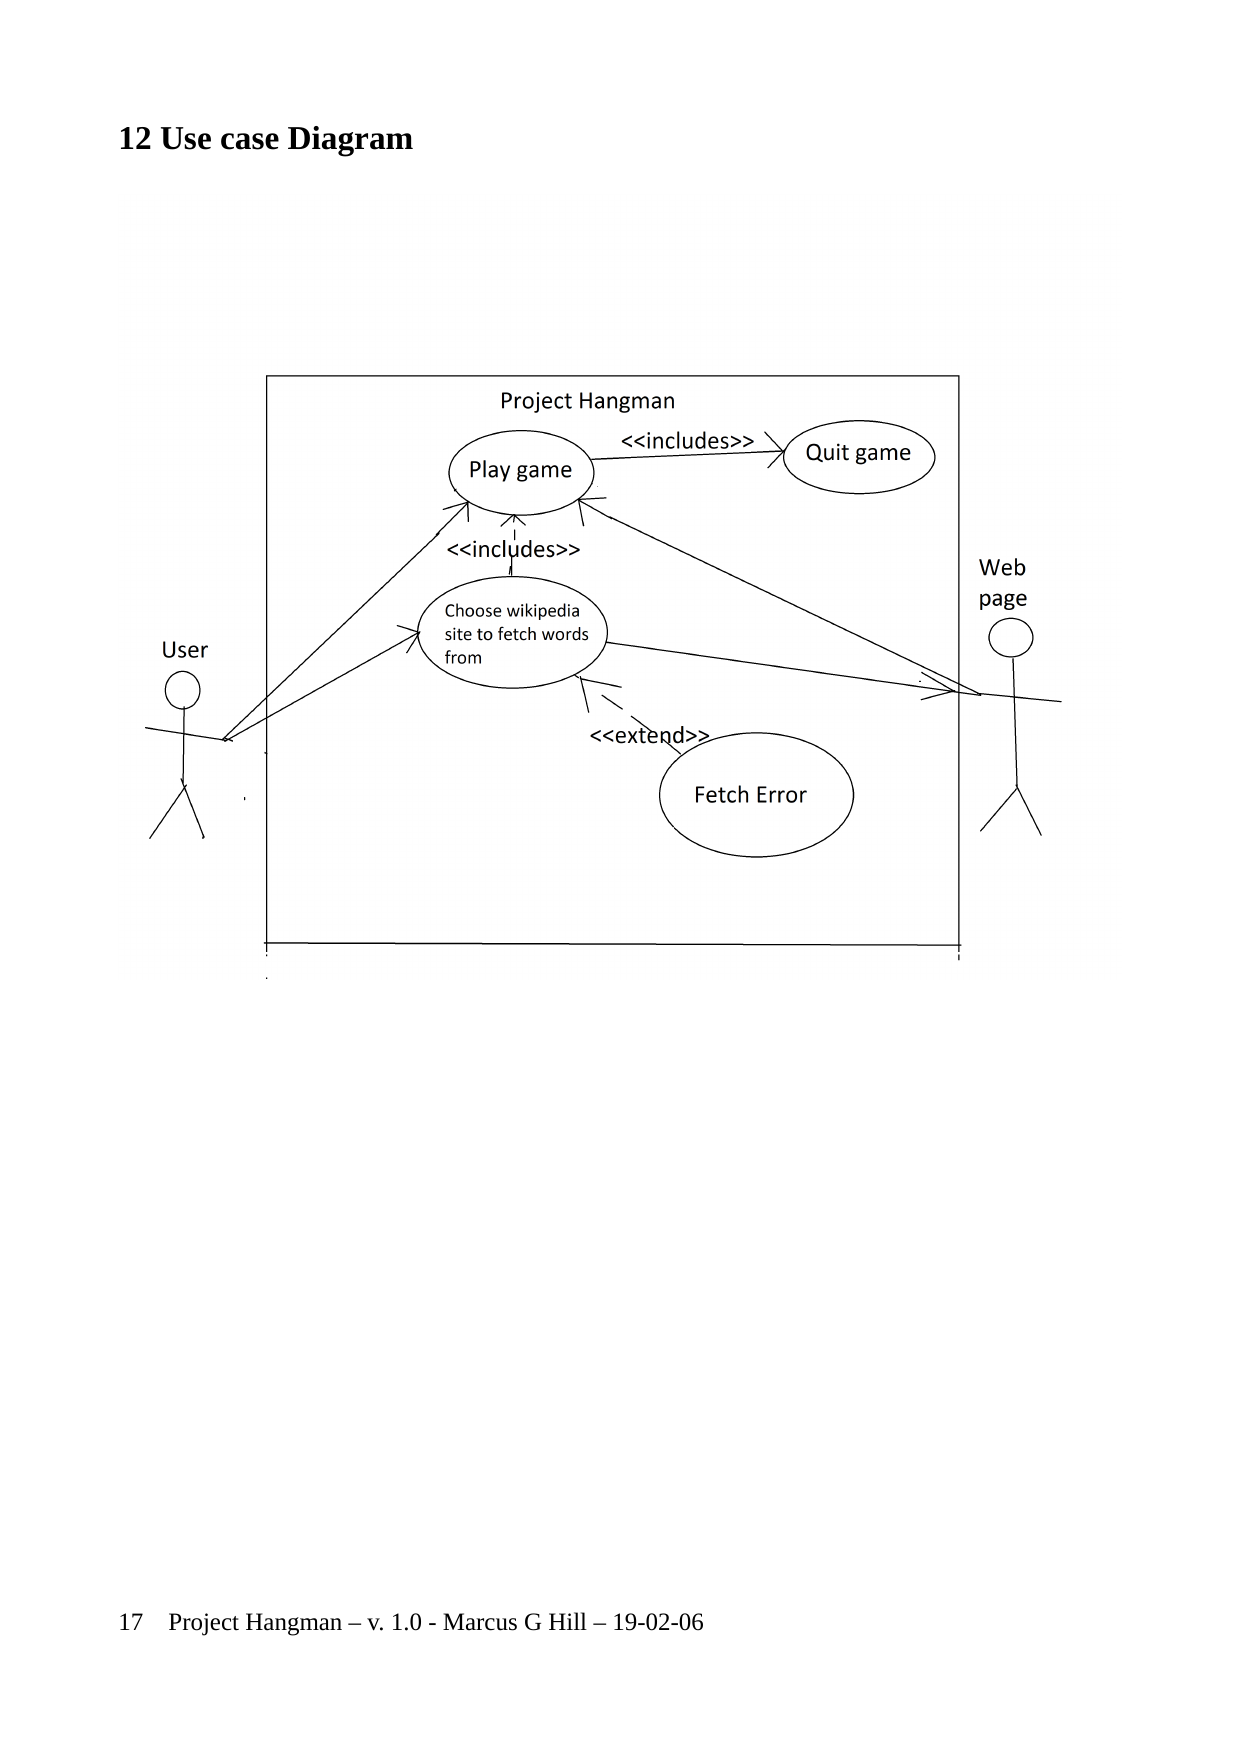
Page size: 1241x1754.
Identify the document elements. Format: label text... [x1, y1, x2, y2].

text 12 Use case Diagram [118, 118, 1122, 156]
picture [118, 194, 1123, 980]
